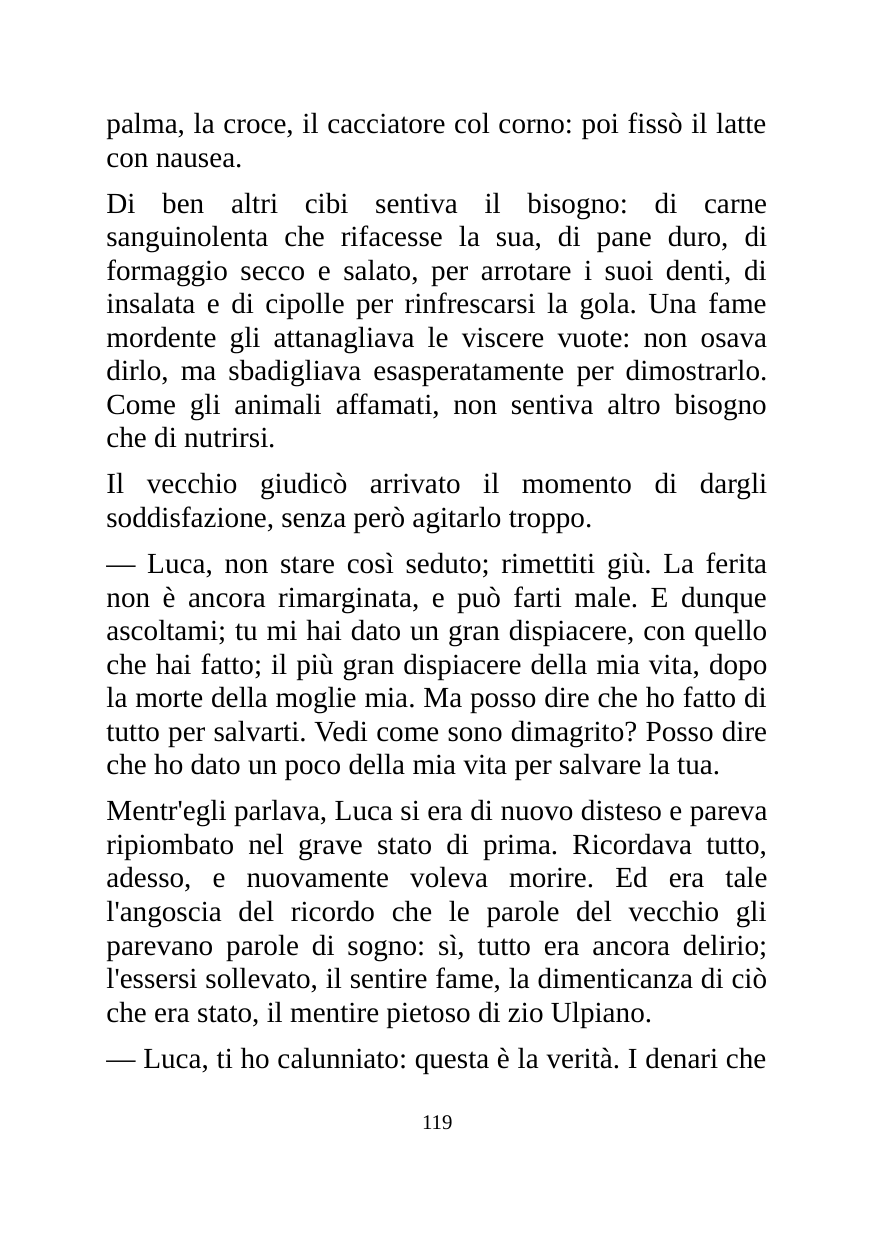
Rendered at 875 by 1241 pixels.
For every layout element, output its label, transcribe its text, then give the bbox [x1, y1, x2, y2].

text — Luca, non stare così seduto; rimettiti giù. La ferita non è ancora rimarginata, e può farti male. E dunque ascoltami; tu mi hai dato un gran dispiacere, con quello che hai fatto; il più gran dispiacere della mia vita, dopo la morte della moglie mia. Ma posso dire che ho fatto di tutto per salvarti. Vedi come sono dimagrito? Posso dire che ho dato un poco della mia vita per salvare la tua. [106, 546, 768, 781]
text palma, la croce, il cacciatore col corno: poi fissò il latte con nausea. [106, 106, 768, 173]
text Mentr'egli parlava, Luca si era di nuovo disteso e pareva ripiombato nel grave stato di prima. Ricordava tutto, adesso, e nuovamente voleva morire. Ed era tale l'angoscia del ricordo che le parole del vecchio gli parevano parole di sogno: sì, tutto era ancora delirio; l'essersi sollevato, il sentire fame, la dimenticanza di ciò che era stato, il mentire pietoso di zio Ulpiano. [106, 793, 768, 1028]
text Di ben altri cibi sentiva il bisogno: di carne sanguinolenta che rifacesse la sua, di pane duro, di formaggio secco e salato, per arrotare i suoi denti, di insalata e di cipolle per rinfrescarsi la gola. Una fame mordente gli attanagliava le viscere vuote: non osava dirlo, ma sbadigliava esasperatamente per dimostrarlo. Come gli animali affamati, non sentiva altro bisogno che di nutrirsi. [106, 186, 768, 454]
text Il vecchio giudicò arrivato il momento di dargli soddisfazione, senza però agitarlo troppo. [106, 467, 768, 534]
text — Luca, ti ho calunniato: questa è la verità. I denari che [106, 1041, 768, 1074]
